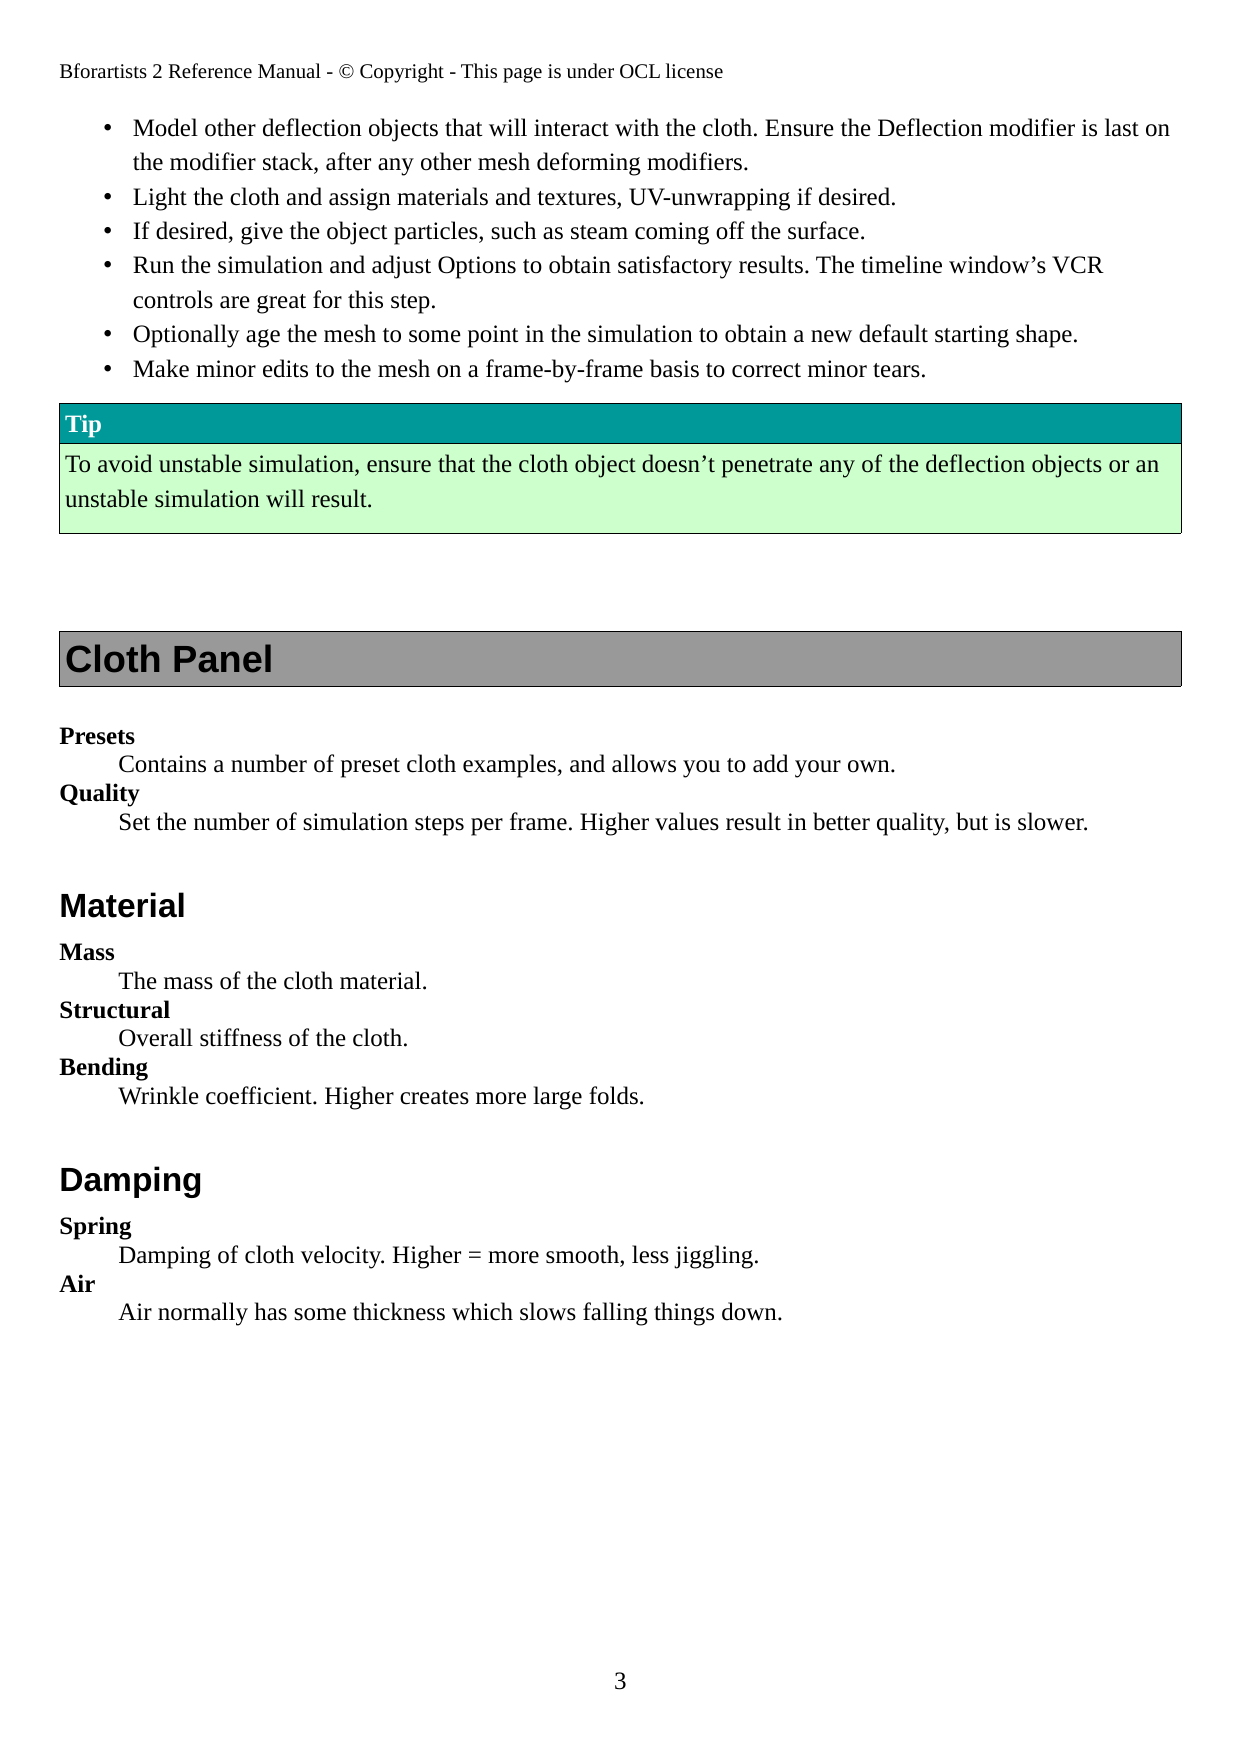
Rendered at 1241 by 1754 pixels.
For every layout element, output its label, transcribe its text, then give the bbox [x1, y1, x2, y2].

subtitle Structural [59, 995, 1181, 1023]
list Contains a number of preset cloth examples, and allows you to add your own. [118, 749, 1181, 778]
list Make minor edits to the mesh on a frame-by-frame basis to correct minor tears. [103, 354, 1181, 383]
list Wrinkle coefficient. Higher creates more large folds. [118, 1081, 1181, 1110]
list Optionally age the mesh to some point in the simulation to obtain a new default starting shape. [103, 319, 1181, 348]
subtitle Bending [59, 1052, 1181, 1081]
list Set the number of simulation steps per frame. Higher values result in better quality, but is slower. [118, 807, 1181, 836]
list Model other deflection objects that will interact with the cloth. Ensure the Deflection modifier is last on the modifier stack, after any other mesh deforming modifiers. [103, 113, 1181, 176]
subtitle Presets [59, 721, 1181, 749]
list The mass of the cloth material. [118, 966, 1181, 995]
list If desired, give the object particles, such as steam coming off the surface. [103, 216, 1181, 245]
subtitle Air [59, 1269, 1181, 1297]
subtitle Damping [59, 1160, 1181, 1199]
list Run the simulation and adjust Options to obtain satisfactory results. The timeline window’s VCR controls are great for this step. [103, 251, 1181, 314]
subtitle Mass [59, 937, 1181, 966]
list Overall stiffness of the cloth. [118, 1023, 1181, 1052]
list Damping of cloth velocity. Higher = more smooth, less jiggling. [118, 1240, 1181, 1269]
subtitle Quality [59, 778, 1181, 807]
table_header Tip [60, 404, 1181, 443]
table_header Cloth Panel [60, 632, 1181, 686]
subtitle Material [59, 886, 1181, 925]
list Air normally has some thickness which slows falling things down. [118, 1297, 1181, 1326]
subtitle Spring [59, 1211, 1181, 1240]
list Light the cloth and assign materials and textures, UV-unwrapping if desired. [103, 182, 1181, 210]
table_cell To avoid unstable simulation, ensure that the cloth object doesn’t penetrate any of the deflection objects or an unstable simulation will result. [60, 444, 1181, 533]
